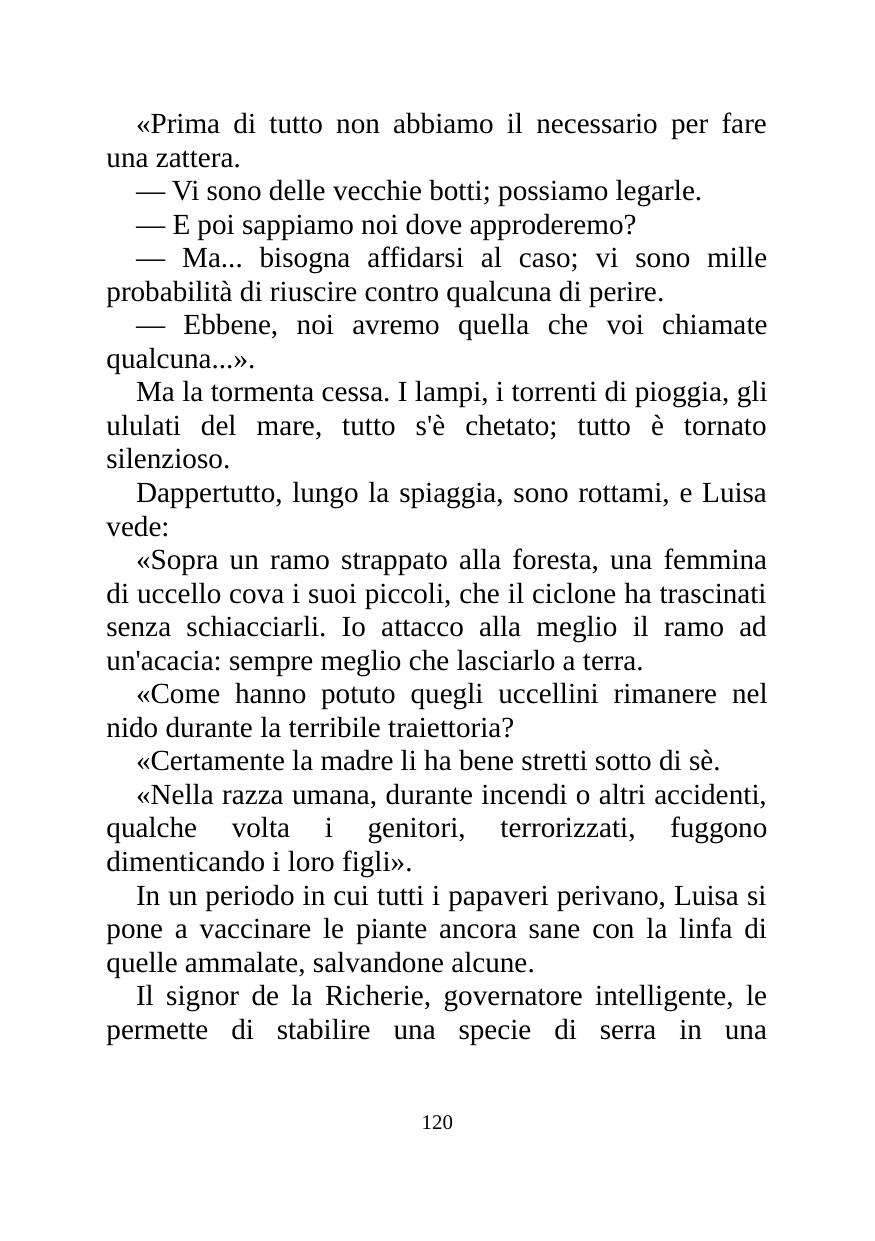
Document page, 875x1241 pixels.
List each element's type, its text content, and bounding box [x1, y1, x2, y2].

text «Certamente la madre li ha bene stretti sotto di sè. [106, 743, 768, 777]
text «Sopra un ramo strappato alla foresta, una femmina di uccello cova i suoi piccoli, che il ciclone ha trascinati senza schiacciarli. Io attacco alla meglio il ramo ad un'acacia: sempre meglio che lasciarlo a terra. [106, 542, 768, 676]
text «Nella razza umana, durante incendi o altri accidenti, qualche volta i genitori, terrorizzati, fuggono dimenticando i loro figli». [106, 777, 768, 878]
text — Ma... bisogna affidarsi al caso; vi sono mille probabilità di riuscire contro qualcuna di perire. [106, 240, 768, 307]
text — E poi sappiamo noi dove approderemo? [106, 207, 768, 240]
text — Vi sono delle vecchie botti; possiamo legarle. [106, 173, 768, 207]
text Ma la tormenta cessa. I lampi, i torrenti di pioggia, gli ululati del mare, tutto s'è chetato; tutto è tornato silenzioso. [106, 374, 768, 475]
text Il signor de la Richerie, governatore intelligente, le permette di stabilire una specie di serra in una [106, 978, 768, 1045]
text Dappertutto, lungo la spiaggia, sono rottami, e Luisa vede: [106, 475, 768, 542]
text «Prima di tutto non abbiamo il necessario per fare una zattera. [106, 106, 768, 173]
text In un periodo in cui tutti i papaveri perivano, Luisa si pone a vaccinare le piante ancora sane con la linfa di quelle ammalate, salvandone alcune. [106, 878, 768, 978]
text «Come hanno potuto quegli uccellini rimanere nel nido durante la terribile traiettoria? [106, 676, 768, 743]
text — Ebbene, noi avremo quella che voi chiamate qualcuna...». [106, 307, 768, 374]
